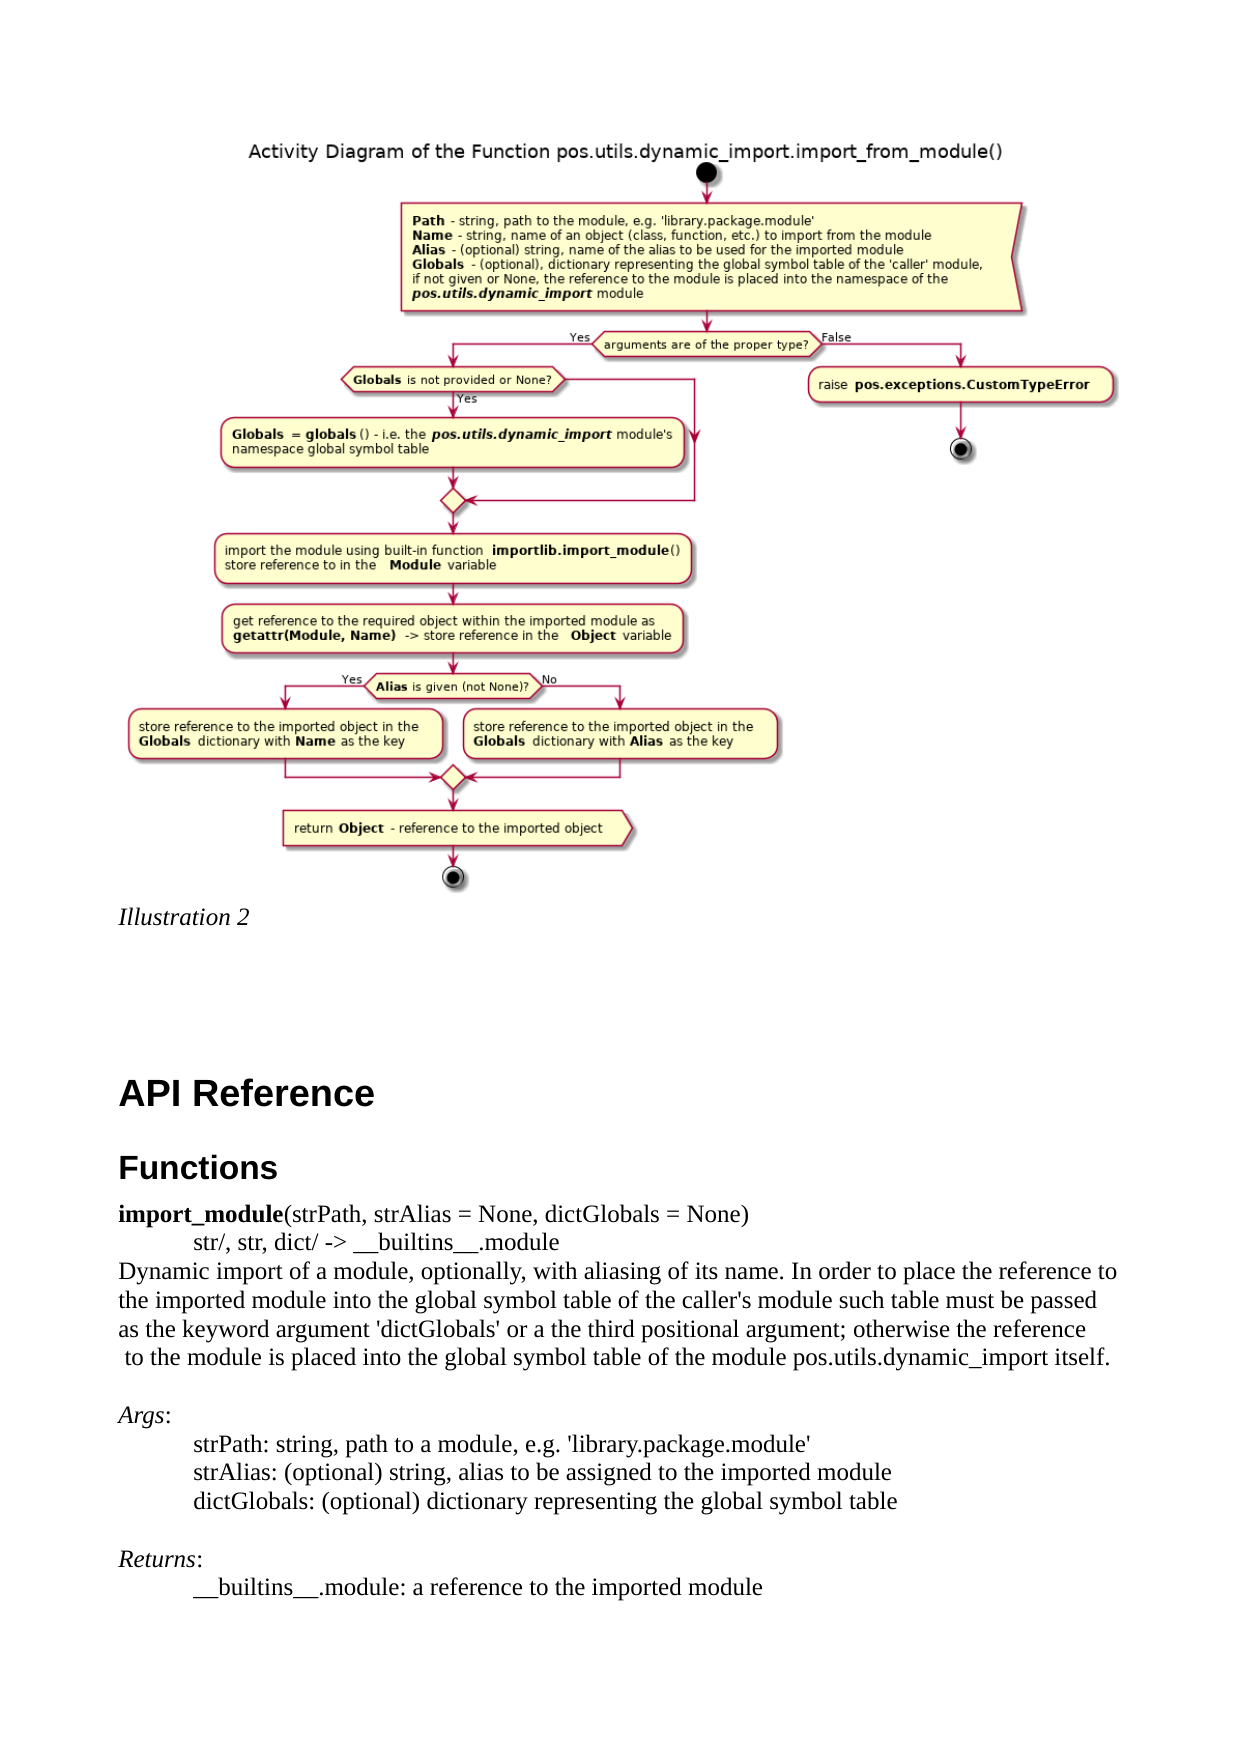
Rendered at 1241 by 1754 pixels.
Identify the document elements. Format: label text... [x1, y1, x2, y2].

picture [118, 130, 1123, 897]
text Dynamic import of a module, optionally, with aliasing of its name. In order to place the reference to the imported module into the global symbol table of the caller's module such table must be passed as the keyword argument 'dictGlobals' or a the third positional argument; otherwise the reference [118, 1256, 1122, 1342]
text __builtins__.module: a reference to the imported module [118, 1572, 1122, 1601]
text Args: [118, 1400, 1122, 1429]
text strPath: string, path to a module, e.g. 'library.package.module' [118, 1429, 1122, 1457]
text to the module is placed into the global symbol table of the module pos.utils.dynamic_import itself. [118, 1342, 1122, 1371]
text Illustration 2 [118, 897, 1122, 931]
text strAlias: (optional) string, alias to be assigned to the imported module [118, 1457, 1122, 1486]
subtitle API Reference [118, 1071, 1122, 1114]
subtitle Functions [118, 1148, 1122, 1186]
text dictGlobals: (optional) dictionary representing the global symbol table [118, 1486, 1122, 1515]
text import_module(strPath, strAlias = None, dictGlobals = None) [118, 1199, 1122, 1227]
text Returns: [118, 1544, 1122, 1572]
text str/, str, dict/ -> __builtins__.module [118, 1227, 1122, 1256]
